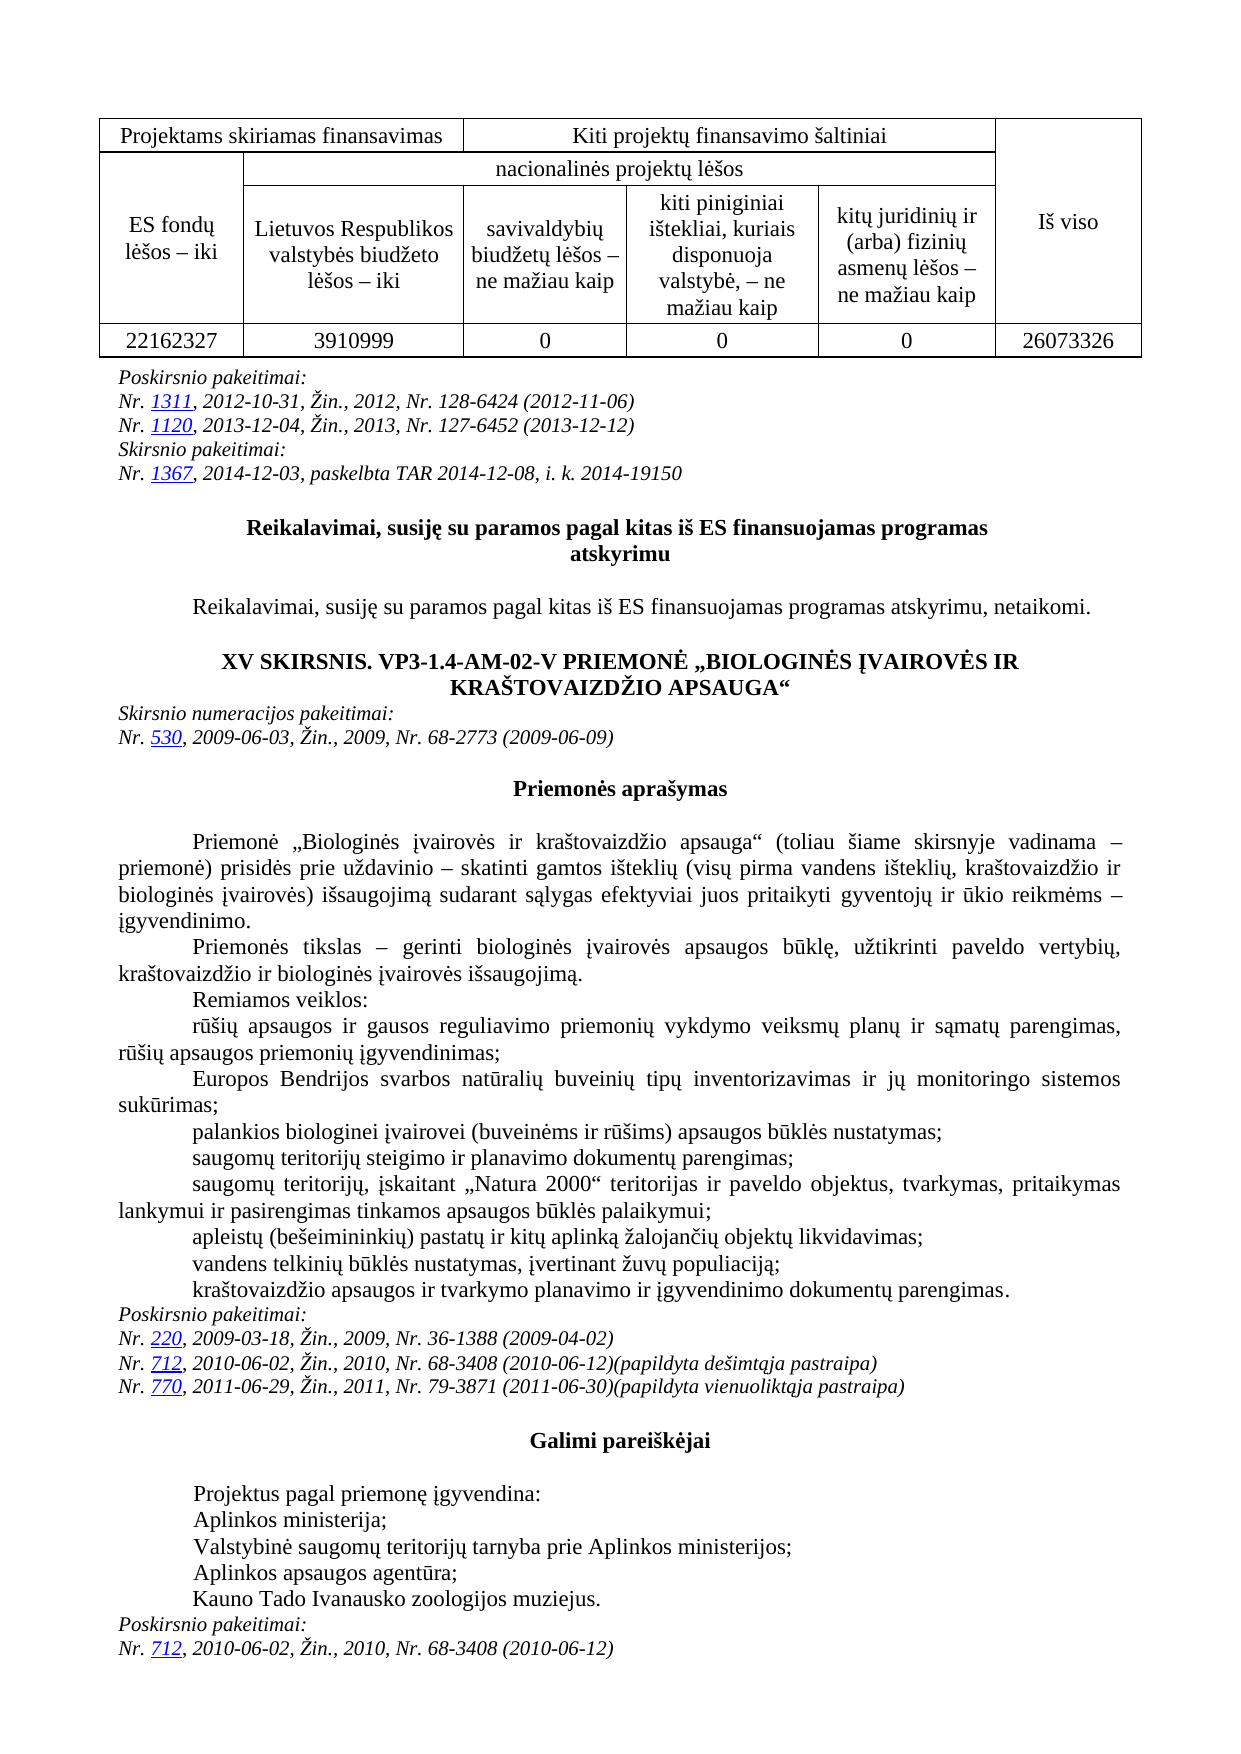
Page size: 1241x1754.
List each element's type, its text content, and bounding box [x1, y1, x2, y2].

text Kauno Tado Ivanausko zoologijos muziejus. [118, 1585, 1122, 1612]
text Nr. 712, 2010-06-02, Žin., 2010, Nr. 68-3408 (2010-06-12) [118, 1636, 1122, 1660]
text apleistų (bešeimininkių) pastatų ir kitų aplinką žalojančių objektų likvidavimas; [118, 1223, 1122, 1249]
table_cell 26073326 [996, 324, 1141, 356]
table_cell 0 [464, 324, 626, 356]
text Remiamos veiklos: [118, 986, 1122, 1012]
table_cell savivaldybių biudžetų lėšos – ne mažiau kaip [464, 186, 626, 323]
table_header Kiti projektų finansavimo šaltiniai [464, 119, 995, 151]
text Poskirsnio pakeitimai: [118, 1302, 1122, 1326]
text Nr. 712, 2010-06-02, Žin., 2010, Nr. 68-3408 (2010-06-12)(papildyta dešimtąja pastraipa) [118, 1350, 1122, 1374]
text Nr. 770, 2011-06-29, Žin., 2011, Nr. 79-3871 (2011-06-30)(papildyta vienuoliktąja pastraipa) [118, 1374, 1122, 1398]
text saugomų teritorijų, įskaitant „Natura 2000“ teritorijas ir paveldo objektus, tvarkymas, pritaikymas lankymui ir pasirengimas tinkamos apsaugos būklės palaikymui; [118, 1171, 1122, 1223]
text Poskirsnio pakeitimai: [118, 365, 1122, 389]
text Europos Bendrijos svarbos natūralių buveinių tipų inventorizavimas ir jų monitoringo sistemos sukūrimas; [118, 1065, 1122, 1118]
text Aplinkos ministerija; [118, 1506, 1122, 1533]
table_cell kitų juridinių ir (arba) fizinių asmenų lėšos – ne mažiau kaip [819, 186, 995, 323]
table_header Iš viso [996, 119, 1141, 323]
text Reikalavimai, susiję su paramos pagal kitas iš ES finansuojamas programas atskyrimu, netaikomi. [118, 593, 1122, 619]
table_cell nacionalinės projektų lėšos [244, 153, 995, 184]
text Nr. 530, 2009-06-03, Žin., 2009, Nr. 68-2773 (2009-06-09) [118, 725, 1122, 749]
text vandens telkinių būklės nustatymas, įvertinant žuvų populiaciją; [118, 1249, 1122, 1276]
text Galimi pareiškėjai [118, 1427, 1122, 1454]
table_cell Lietuvos Respublikos valstybės biudžeto lėšos – iki [244, 186, 463, 323]
text Priemonės tikslas – gerinti biologinės įvairovės apsaugos būklę, užtikrinti paveldo vertybių, kraštovaizdžio ir biologinės įvairovės išsaugojimą. [118, 933, 1122, 986]
text Poskirsnio pakeitimai: [118, 1612, 1122, 1636]
text Priemonės aprašymas [118, 775, 1122, 802]
table_cell ES fondų lėšos – iki [100, 153, 243, 323]
text saugomų teritorijų steigimo ir planavimo dokumentų parengimas; [118, 1144, 1122, 1171]
text Nr. 1311, 2012-10-31, Žin., 2012, Nr. 128-6424 (2012-11-06) [118, 389, 1122, 413]
text Nr. 1367, 2014-12-03, paskelbta TAR 2014-12-08, i. k. 2014-19150 [118, 461, 1122, 485]
text Aplinkos apsaugos agentūra; [118, 1559, 1122, 1585]
text Projektus pagal priemonę įgyvendina: [118, 1480, 1122, 1506]
text kraštovaizdžio apsaugos ir tvarkymo planavimo ir įgyvendinimo dokumentų parengimas. [118, 1276, 1122, 1302]
table_cell kiti piniginiai ištekliai, kuriais disponuoja valstybė, – ne mažiau kaip [627, 186, 818, 323]
text rūšių apsaugos ir gausos reguliavimo priemonių vykdymo veiksmų planų ir sąmatų parengimas, rūšių apsaugos priemonių įgyvendinimas; [118, 1012, 1122, 1065]
text Valstybinė saugomų teritorijų tarnyba prie Aplinkos ministerijos; [118, 1533, 1122, 1559]
text Nr. 220, 2009-03-18, Žin., 2009, Nr. 36-1388 (2009-04-02) [118, 1326, 1122, 1350]
table_cell 0 [819, 324, 995, 356]
table_cell 0 [627, 324, 818, 356]
text Priemonė „Biologinės įvairovės ir kraštovaizdžio apsauga“ (toliau šiame skirsnyje vadinama – priemonė) prisidės prie uždavinio – skatinti gamtos išteklių (visų pirma vandens išteklių, kraštovaizdžio ir biologinės įvairovės) išsaugojimą sudarant sąlygas efektyviai juos pritaikyti gyventojų ir ūkio reikmėms – įgyvendinimo. [118, 828, 1122, 933]
table_header Projektams skiriamas finansavimas [100, 119, 463, 151]
text Nr. 1120, 2013-12-04, Žin., 2013, Nr. 127-6452 (2013-12-12) [118, 413, 1122, 437]
table_cell 3910999 [244, 324, 463, 356]
text XV sKIRSNIS. VP3-1.4-AM-02-V PRIEMONĖ „BIOLOGINĖS ĮVAIROVĖS IR KRAŠTOVAIZDŽIO APSAUGA“ [118, 648, 1122, 701]
text Skirsnio pakeitimai: [118, 437, 1122, 461]
table_cell 22162327 [100, 324, 243, 356]
text Reikalavimai, susiję su paramos pagal kitas iš ES finansuojamas programas atskyrimu [118, 514, 1122, 567]
text Skirsnio numeracijos pakeitimai: [118, 701, 1122, 725]
text palankios biologinei įvairovei (buveinėms ir rūšims) apsaugos būklės nustatymas; [118, 1118, 1122, 1144]
